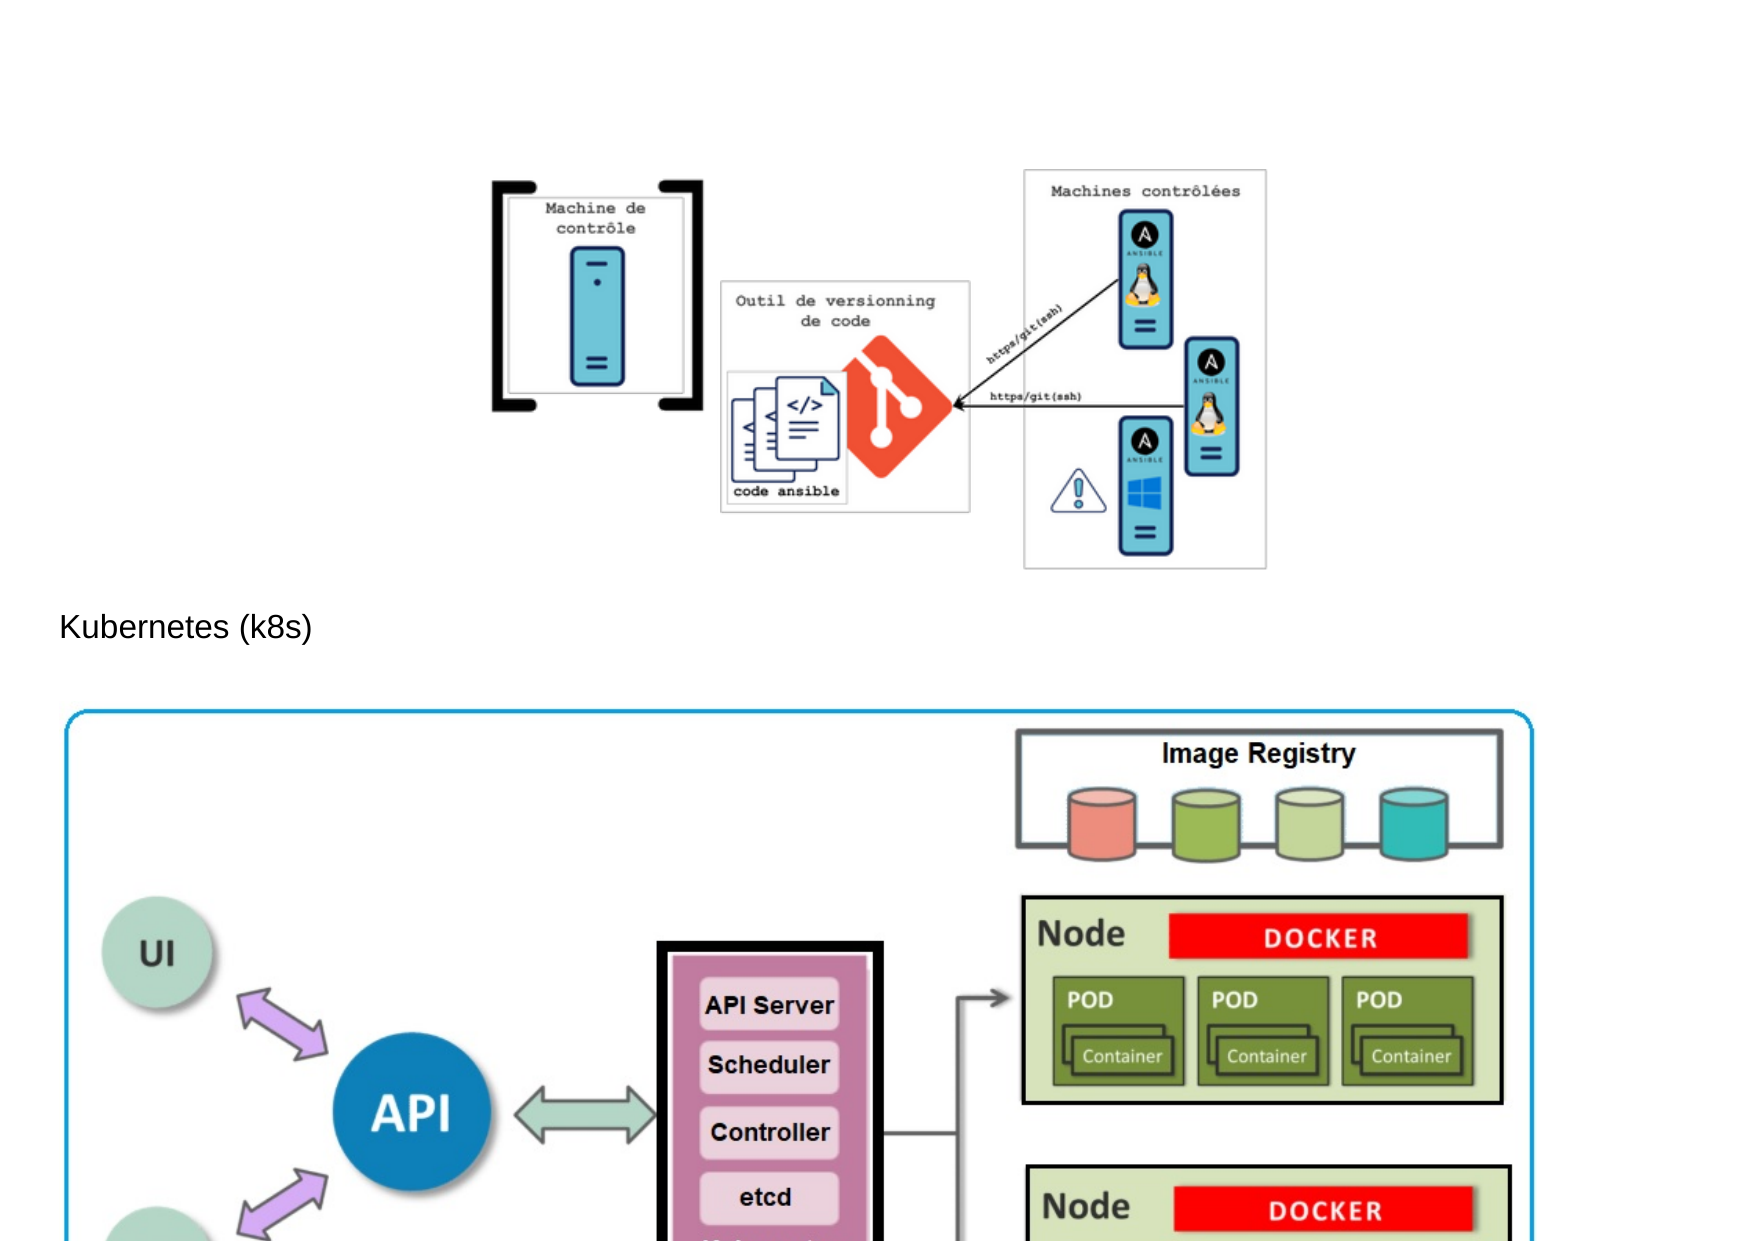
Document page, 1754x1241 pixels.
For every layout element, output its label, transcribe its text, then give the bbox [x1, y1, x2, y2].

picture [59, 701, 1548, 1241]
text Kubernetes (k8s) [59, 607, 1695, 646]
picture [486, 165, 1268, 574]
